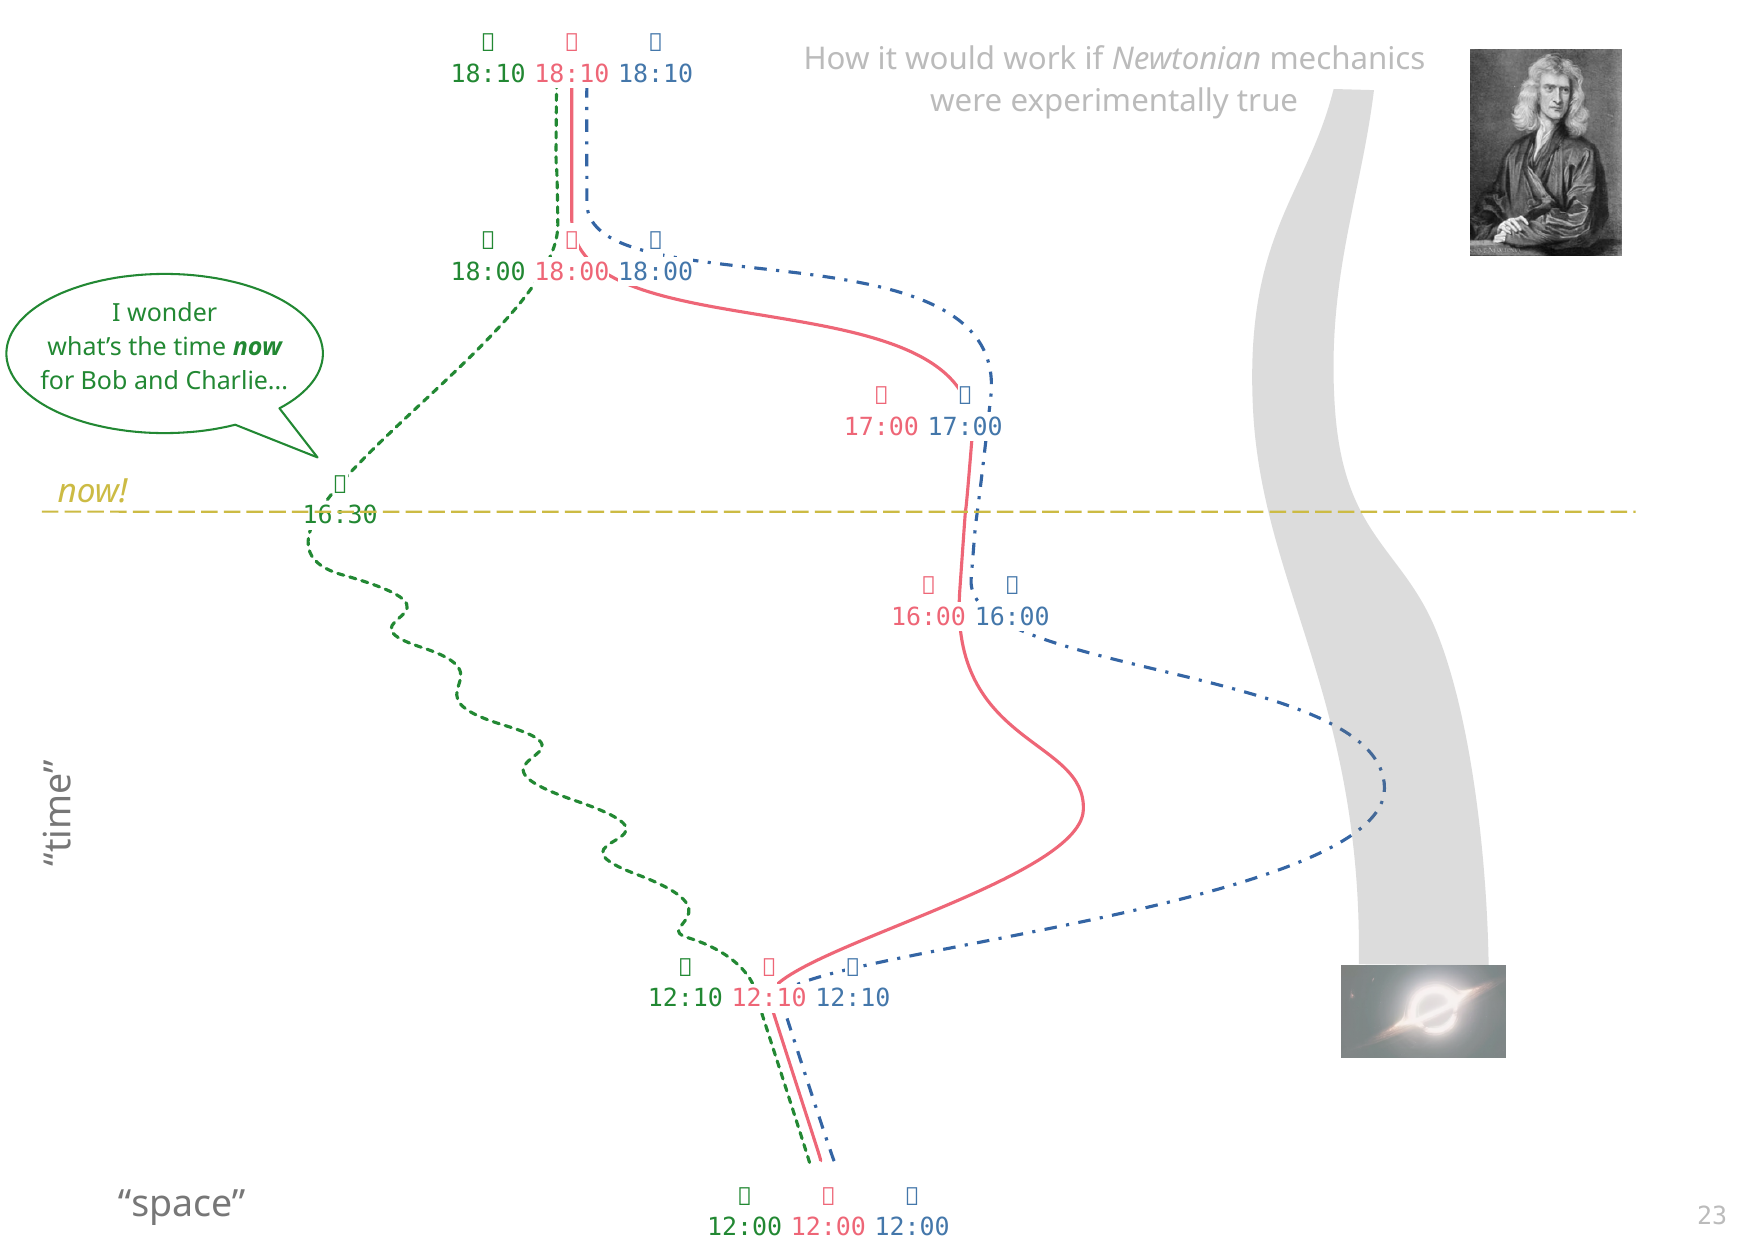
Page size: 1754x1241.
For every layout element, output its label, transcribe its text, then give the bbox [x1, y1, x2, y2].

picture [1470, 49, 1622, 256]
text_box  18:00 [435, 215, 519, 286]
text_box How it would work if Newtonian mechanics were experimentally true [788, 28, 1423, 116]
text_box  18:00 [603, 215, 709, 286]
text_box  12:00 [692, 1170, 775, 1241]
text_box  18:10 [603, 17, 709, 88]
text_box  16:30 [287, 459, 393, 529]
text_box  12:00 [859, 1170, 965, 1241]
text_box  12:10 [800, 942, 906, 1012]
text_box “space” [103, 1169, 267, 1228]
text_box  12:10 [633, 942, 716, 1012]
text_box  12:10 [716, 942, 800, 1012]
picture [1341, 965, 1506, 1059]
text_box  18:00 [519, 215, 603, 286]
text_box  17:00 [912, 370, 1018, 441]
text_box  18:10 [435, 17, 519, 88]
text_box  16:00 [876, 560, 960, 631]
text_box “time” [23, 739, 82, 881]
text_box  16:00 [960, 560, 1065, 631]
text_box  17:00 [829, 370, 912, 441]
text_box  12:00 [775, 1170, 859, 1241]
text_box [1252, 116, 1489, 965]
text_box I wonder what’s the time now for Bob and Charlie... [6, 273, 323, 458]
text_box  18:10 [519, 17, 603, 88]
